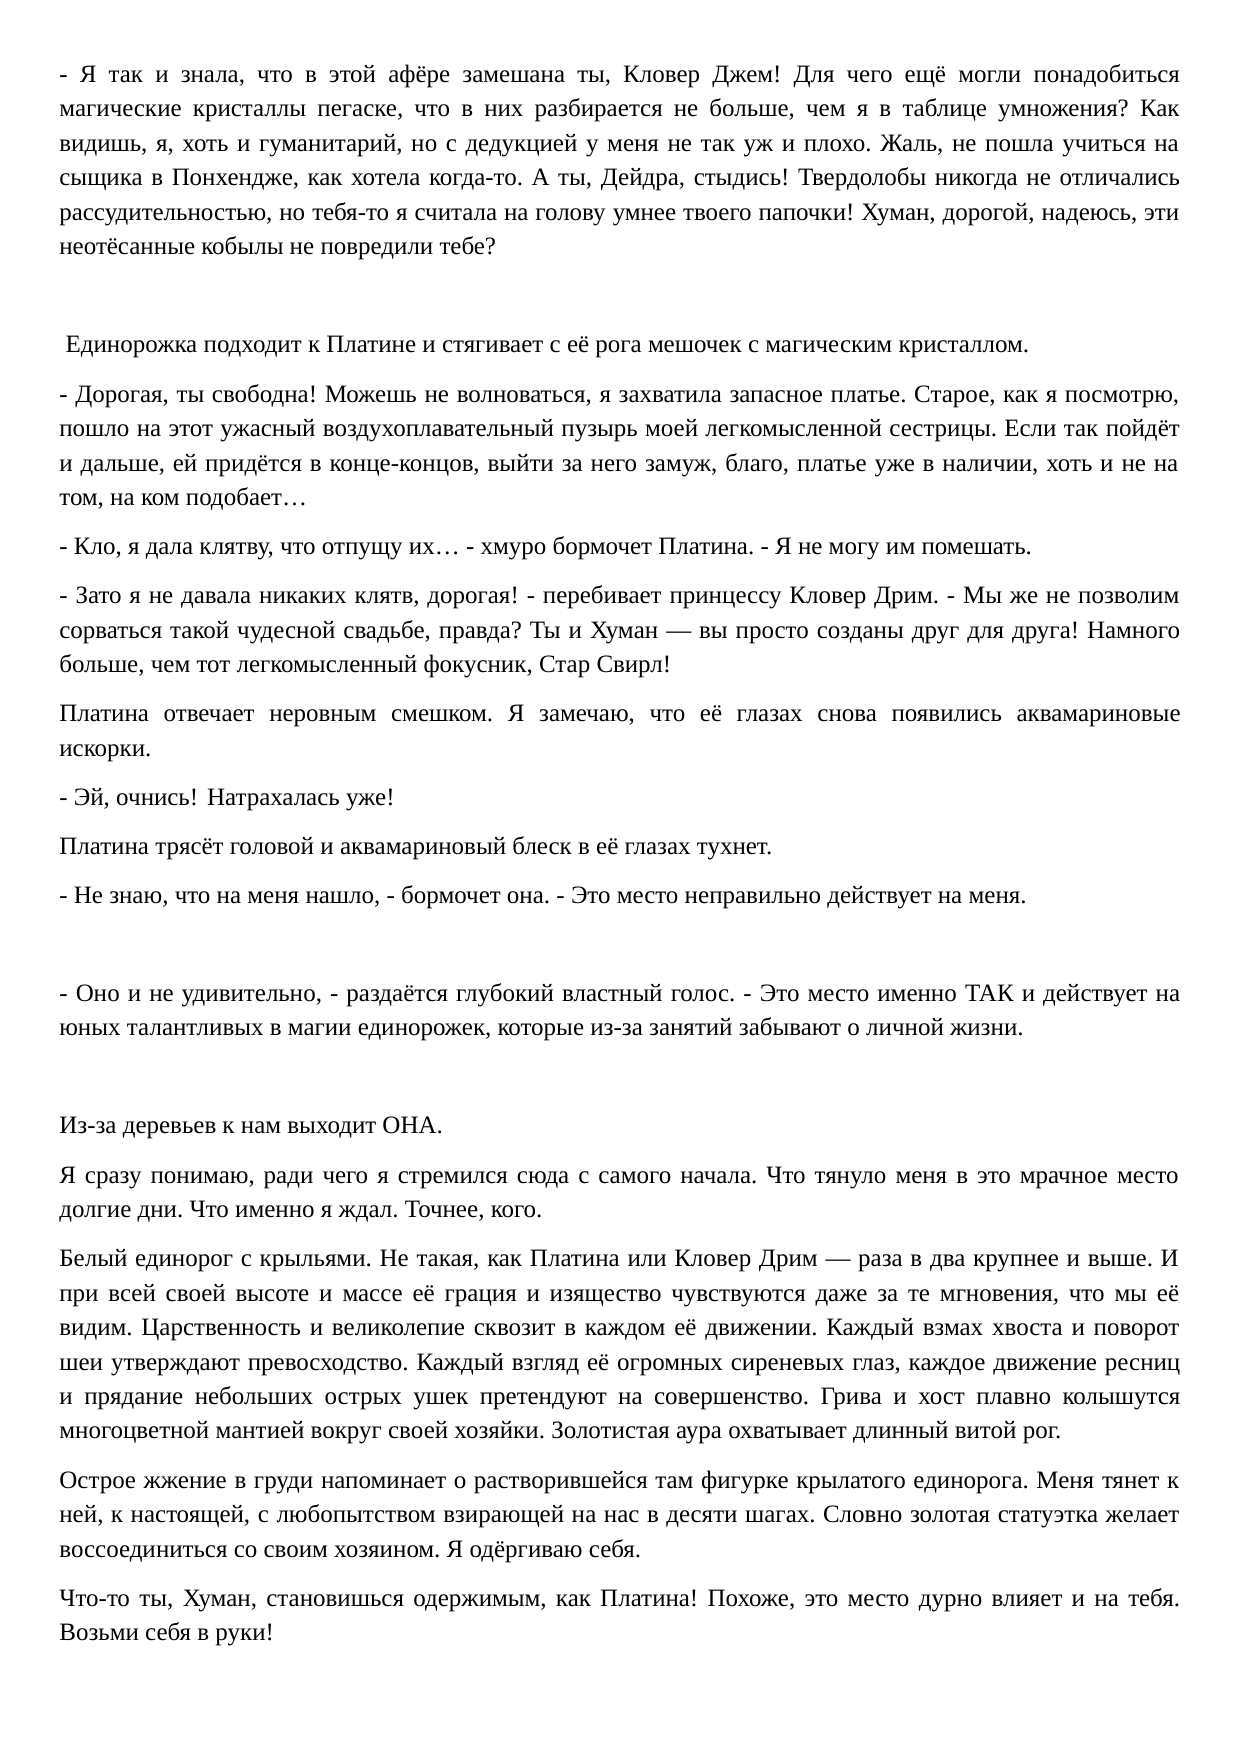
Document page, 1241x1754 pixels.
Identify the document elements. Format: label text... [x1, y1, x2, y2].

text Из-за деревьев к нам выходит ОНА. [59, 1111, 1181, 1139]
text - Дорогая, ты свободна! Можешь не волноваться, я захватила запасное платье. Старое, как я посмотрю, пошло на этот ужасный воздухоплавательный пузырь моей легкомысленной сестрицы. Если так пойдёт и дальше, ей придётся в конце-концов, выйти за него замуж, благо, платье уже в наличии, хоть и не на том, на ком подобает… [59, 379, 1181, 511]
text - Не знаю, что на меня нашло, - бормочет она. - Это место неправильно действует на меня. [59, 880, 1181, 909]
text Я сразу понимаю, ради чего я стремился сюда с самого начала. Что тянуло меня в это мрачное место долгие дни. Что именно я ждал. Точнее, кого. [59, 1160, 1181, 1223]
text - Оно и не удивительно, - раздаётся глубокий властный голос. - Это место именно ТАК и действует на юных талантливых в магии единорожек, которые из-за занятий забывают о личной жизни. [59, 978, 1181, 1041]
text - Кло, я дала клятву, что отпущу их… - хмуро бормочет Платина. - Я не могу им помешать. [59, 531, 1181, 560]
text Платина трясёт головой и аквамариновый блеск в её глазах тухнет. [59, 831, 1181, 859]
text - Зато я не давала никаких клятв, дорогая! - перебивает принцессу Кловер Дрим. - Мы же не позволим сорваться такой чудесной свадьбе, правда? Ты и Хуман — вы просто созданы друг для друга! Намного больше, чем тот легкомысленный фокусник, Стар Свирл! [59, 580, 1181, 678]
text Острое жжение в груди напоминает о растворившейся там фигурке крылатого единорога. Меня тянет к ней, к настоящей, с любопытством взирающей на нас в десяти шагах. Словно золотая статуэтка желает воссоединиться со своим хозяином. Я одёргиваю себя. [59, 1465, 1181, 1562]
text Единорожка подходит к Платине и стягивает с её рога мешочек с магическим кристаллом. [59, 329, 1181, 358]
text Белый единорог с крыльями. Не такая, как Платина или Кловер Дрим — раза в два крупнее и выше. И при всей своей высоте и массе её грация и изящество чувствуются даже за те мгновения, что мы её видим. Царственность и великолепие сквозит в каждом её движении. Каждый взмах хвоста и поворот шеи утверждают превосходство. Каждый взгляд её огромных сиреневых глаз, каждое движение ресниц и прядание небольших острых ушек претендуют на совершенство. Грива и хост плавно колышутся многоцветной мантией вокруг своей хозяйки. Золотистая аура охватывает длинный витой рог. [59, 1243, 1181, 1444]
text - Я так и знала, что в этой афёре замешана ты, Кловер Джем! Для чего ещё могли понадобиться магические кристаллы пегаске, что в них разбирается не больше, чем я в таблице умножения? Как видишь, я, хоть и гуманитарий, но с дедукцией у меня не так уж и плохо. Жаль, не пошла учиться на сыщика в Понхендже, как хотела когда-то. А ты, Дейдра, стыдись! Твердолобы никогда не отличались рассудительностью, но тебя-то я считала на голову умнее твоего папочки! Хуман, дорогой, надеюсь, эти неотёсанные кобылы не повредили тебе? [59, 59, 1181, 260]
text Платина отвечает неровным смешком. Я замечаю, что её глазах снова появились аквамариновые искорки. [59, 698, 1181, 761]
text - Эй, очнись! Натрахалась уже! [59, 782, 1181, 811]
text Что-то ты, Хуман, становишься одержимым, как Платина! Похоже, это место дурно влияет и на тебя. Возьми себя в руки! [59, 1583, 1181, 1646]
